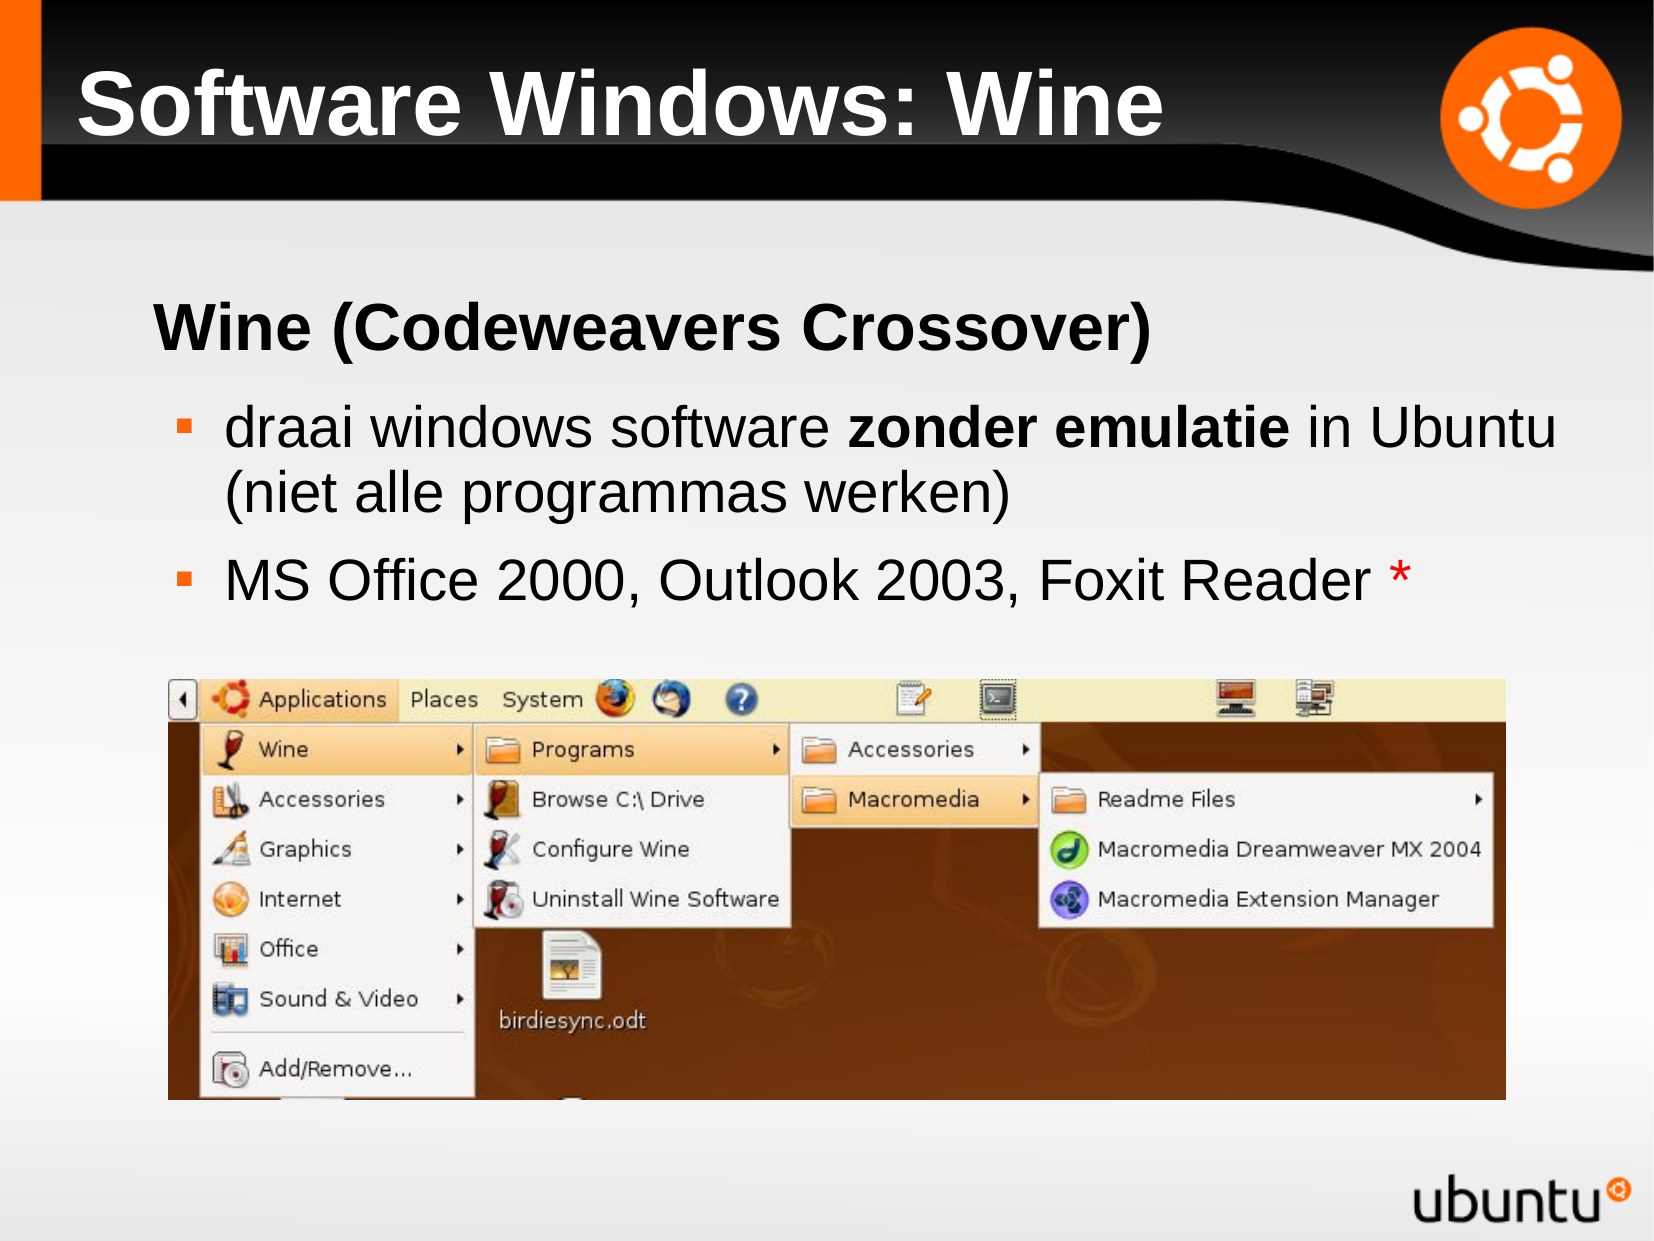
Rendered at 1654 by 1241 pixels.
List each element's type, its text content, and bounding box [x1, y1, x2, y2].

picture [0, 0, 1654, 1241]
list Wine (Codeweavers Crossover) draai windows software zonder emulatie in Ubuntu (niet alle programmas werken) MS Office 2000, Outlook 2003, Foxit Reader * [82, 290, 1571, 1094]
title Software Windows: Wine [76, 7, 1565, 200]
